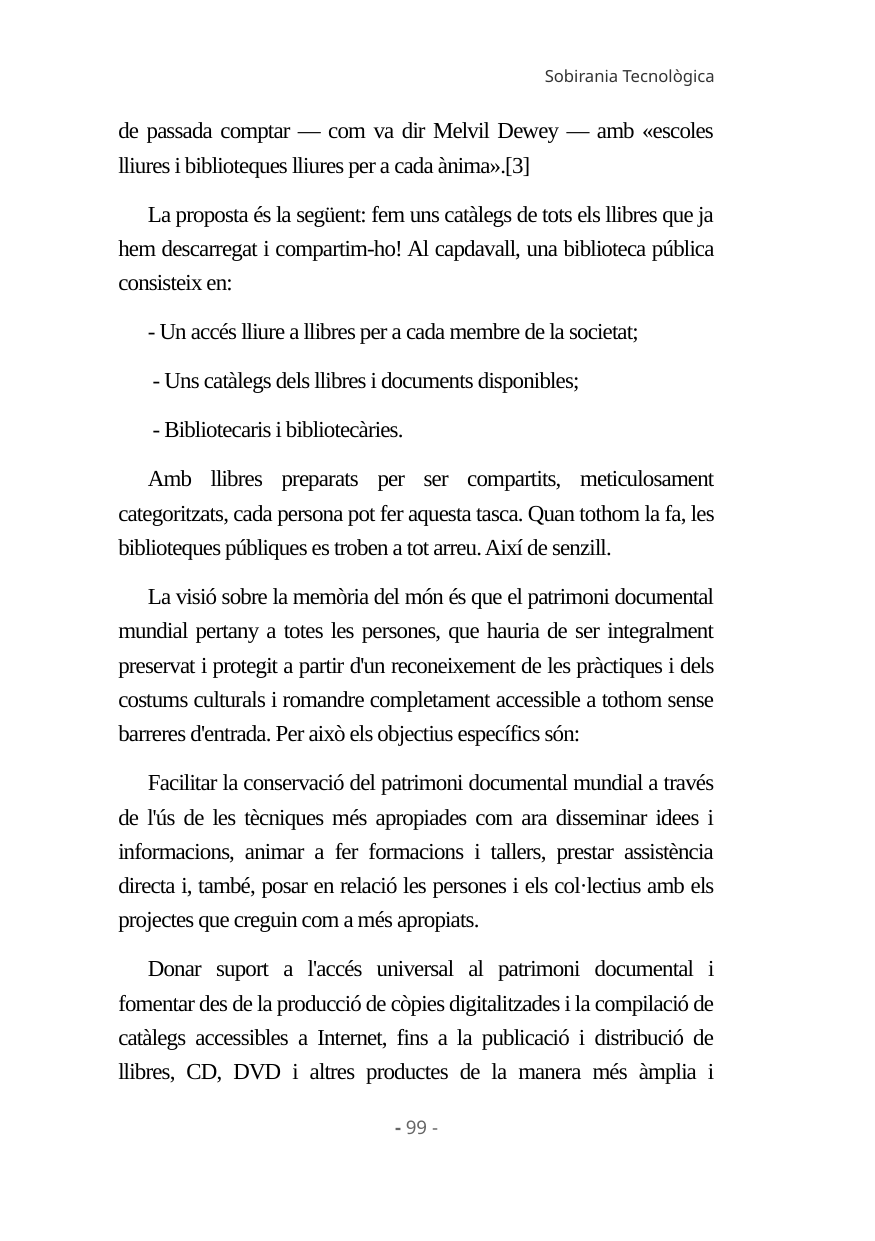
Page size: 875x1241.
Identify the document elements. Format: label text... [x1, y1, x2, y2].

text Amb llibres preparats per ser compartits, meticulosament categoritzats, cada persona pot fer aquesta tasca. Quan tothom la fa, les biblioteques públiques es troben a tot arreu. Així de senzill. [118, 459, 714, 562]
text Facilitar la conservació del patrimoni documental mundial a través de l'ús de les tècniques més apropiades com ara disseminar idees i informacions, animar a fer formacions i tallers, prestar assistència directa i, també, posar en relació les persones i els col·lectius amb els projectes que creguin com a més apropiats. [118, 763, 714, 934]
text La proposta és la següent: fem uns catàlegs de tots els llibres que ja hem descarregat i compartim-ho! Al capdavall, una biblioteca pública consisteix en: [118, 195, 714, 297]
text La visió sobre la memòria del món és que el patrimoni documental mundial pertany a totes les persones, que hauria de ser integralment preservat i protegit a partir d'un reconeixement de les pràctiques i dels costums culturals i romandre completament accessible a tothom sense barreres d'entrada. Per això els objectius específics són: [118, 577, 714, 748]
text - Bibliotecaris i bibliotecàries. [118, 410, 714, 445]
text - Uns catàlegs dels llibres i documents disponibles; [118, 361, 714, 396]
text Donar suport a l'accés universal al patrimoni documental i fomentar des de la producció de còpies digitalitzades i la compilació de catàlegs accessibles a Internet, fins a la publicació i distribució de llibres, CD, DVD i altres productes de la manera més àmplia i [118, 949, 714, 1086]
text de passada comptar — com va dir Melvil Dewey — amb «escoles lliures i biblioteques lliures per a cada ànima».[3] [118, 111, 714, 180]
text - Un accés lliure a llibres per a cada membre de la societat; [118, 312, 714, 347]
